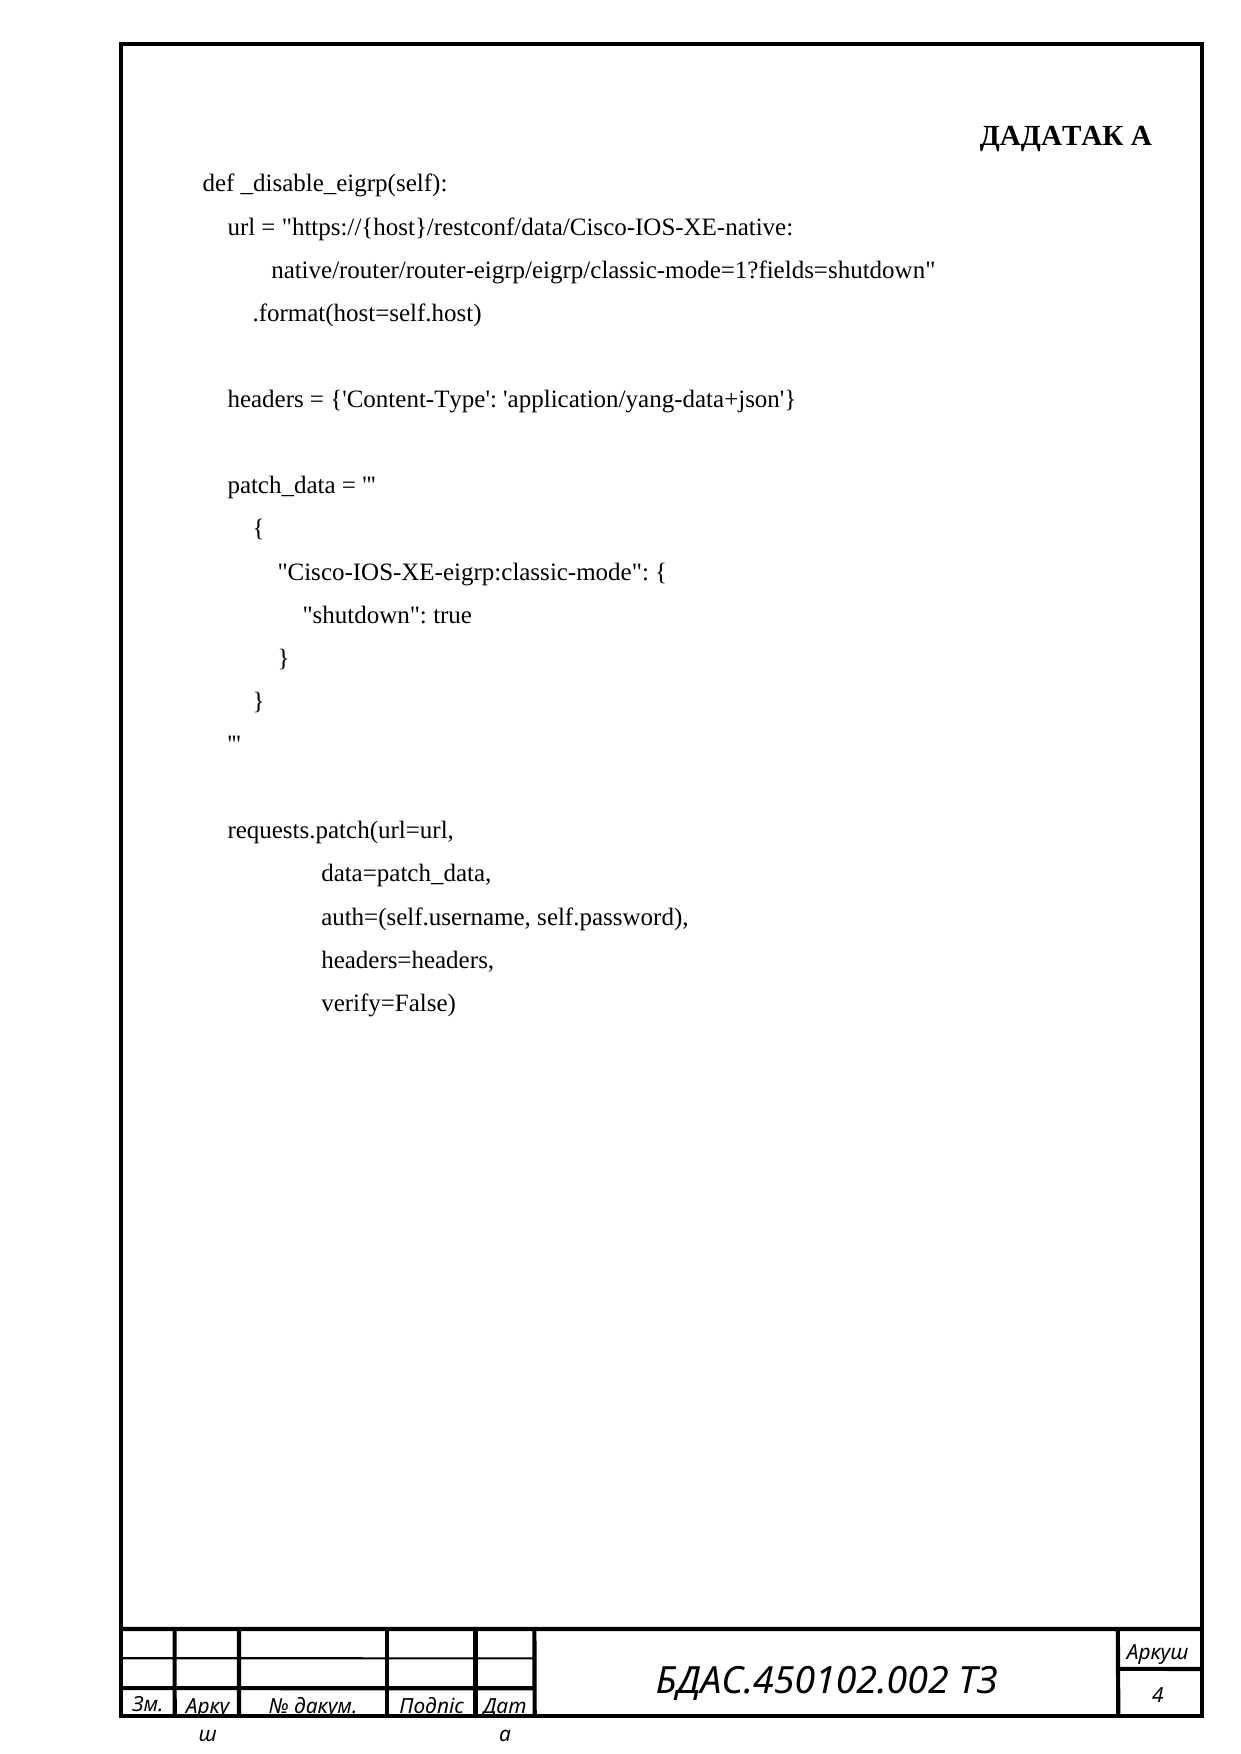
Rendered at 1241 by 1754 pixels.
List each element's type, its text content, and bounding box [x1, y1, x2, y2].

subtitle ДАДАТАК А [177, 118, 1152, 152]
subtitle requests.patch(url=url, [177, 815, 1152, 844]
subtitle url = "https://{host}/restconf/data/Cisco-IOS-XE-native: [177, 212, 1152, 240]
subtitle .format(host=self.host) [177, 298, 1152, 327]
subtitle data=patch_data, [177, 858, 1152, 887]
subtitle } [177, 686, 1152, 715]
subtitle native/router/router-eigrp/eigrp/classic-mode=1?fields=shutdown" [177, 255, 1152, 283]
subtitle verify=False) [177, 988, 1152, 1017]
subtitle auth=(self.username, self.password), [177, 902, 1152, 930]
subtitle { [177, 513, 1152, 542]
subtitle headers=headers, [177, 945, 1152, 973]
subtitle "shutdown": true [177, 600, 1152, 628]
subtitle headers = {'Content-Type': 'application/yang-data+json'} [177, 384, 1152, 413]
subtitle patch_data = ''' [177, 470, 1152, 499]
subtitle def _disable_eigrp(self): [177, 168, 1152, 197]
subtitle "Cisco-IOS-XE-eigrp:classic-mode": { [177, 557, 1152, 585]
subtitle ''' [177, 729, 1152, 758]
subtitle } [177, 643, 1152, 672]
